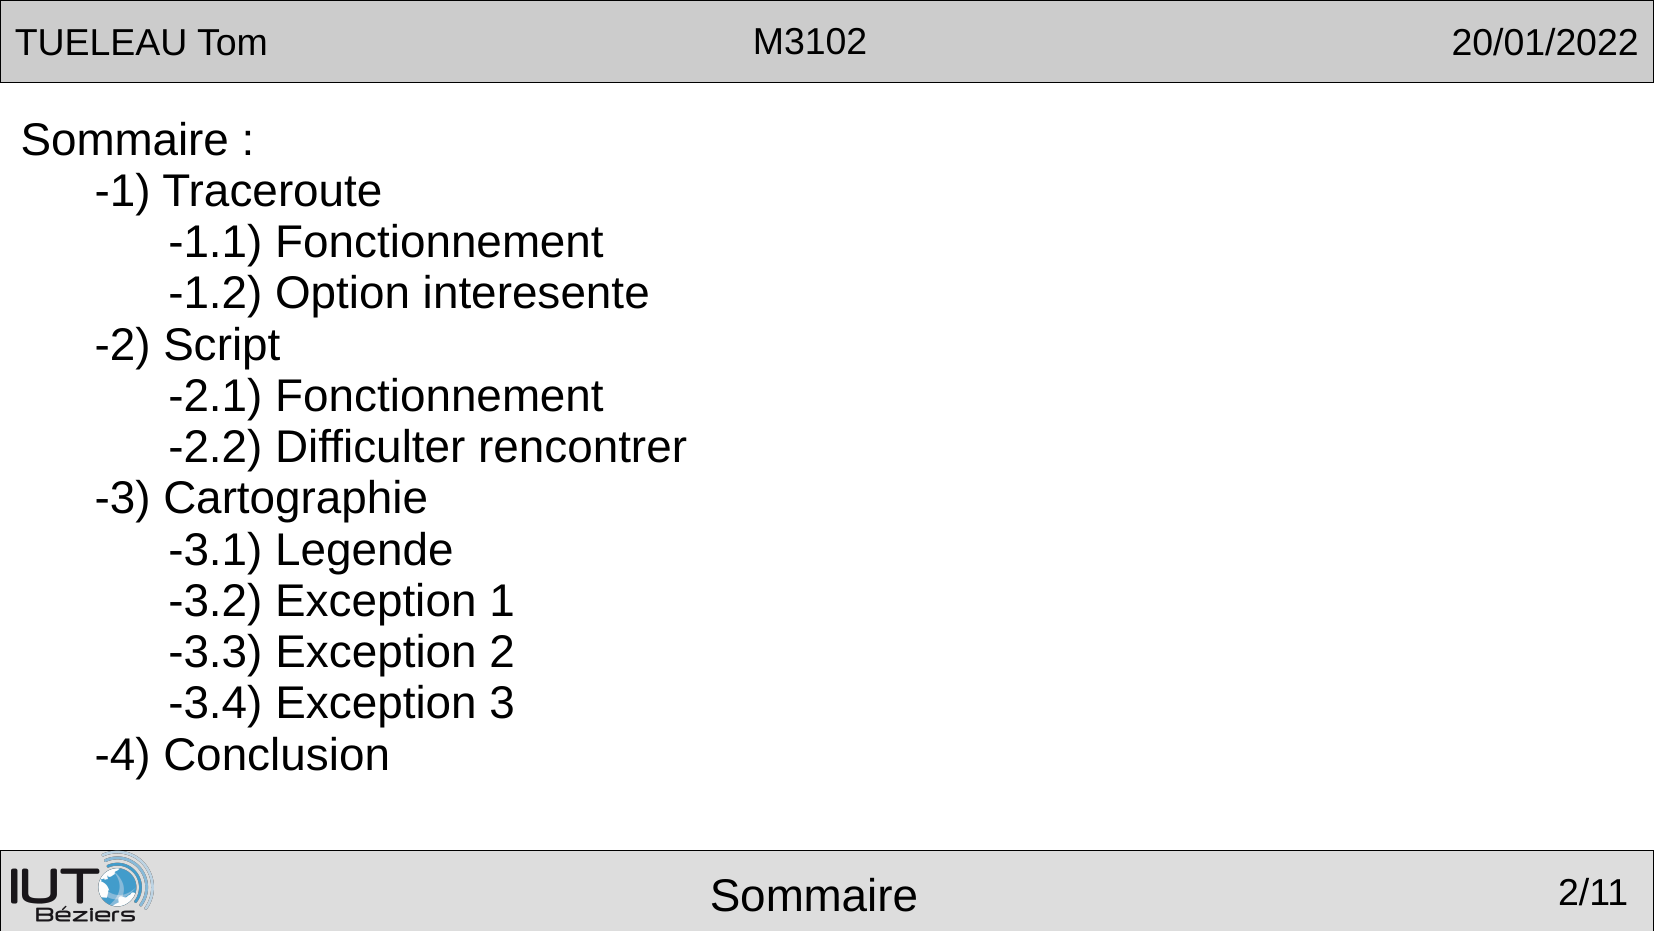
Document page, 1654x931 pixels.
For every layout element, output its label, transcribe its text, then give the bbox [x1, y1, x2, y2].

text_box Sommaire : -1) Traceroute -1.1) Fonctionnement -1.2) Option interesente -2) Script -2.1) Fonctionnement -2.2) Difficulter rencontrer -3) Cartographie -3.1) Legende -3.2) Exception 1 -3.3) Exception 2 -3.4) Exception 3 -4) Conclusion [5, 106, 1524, 788]
text_box Sommaire [694, 862, 959, 929]
picture [11, 850, 154, 922]
